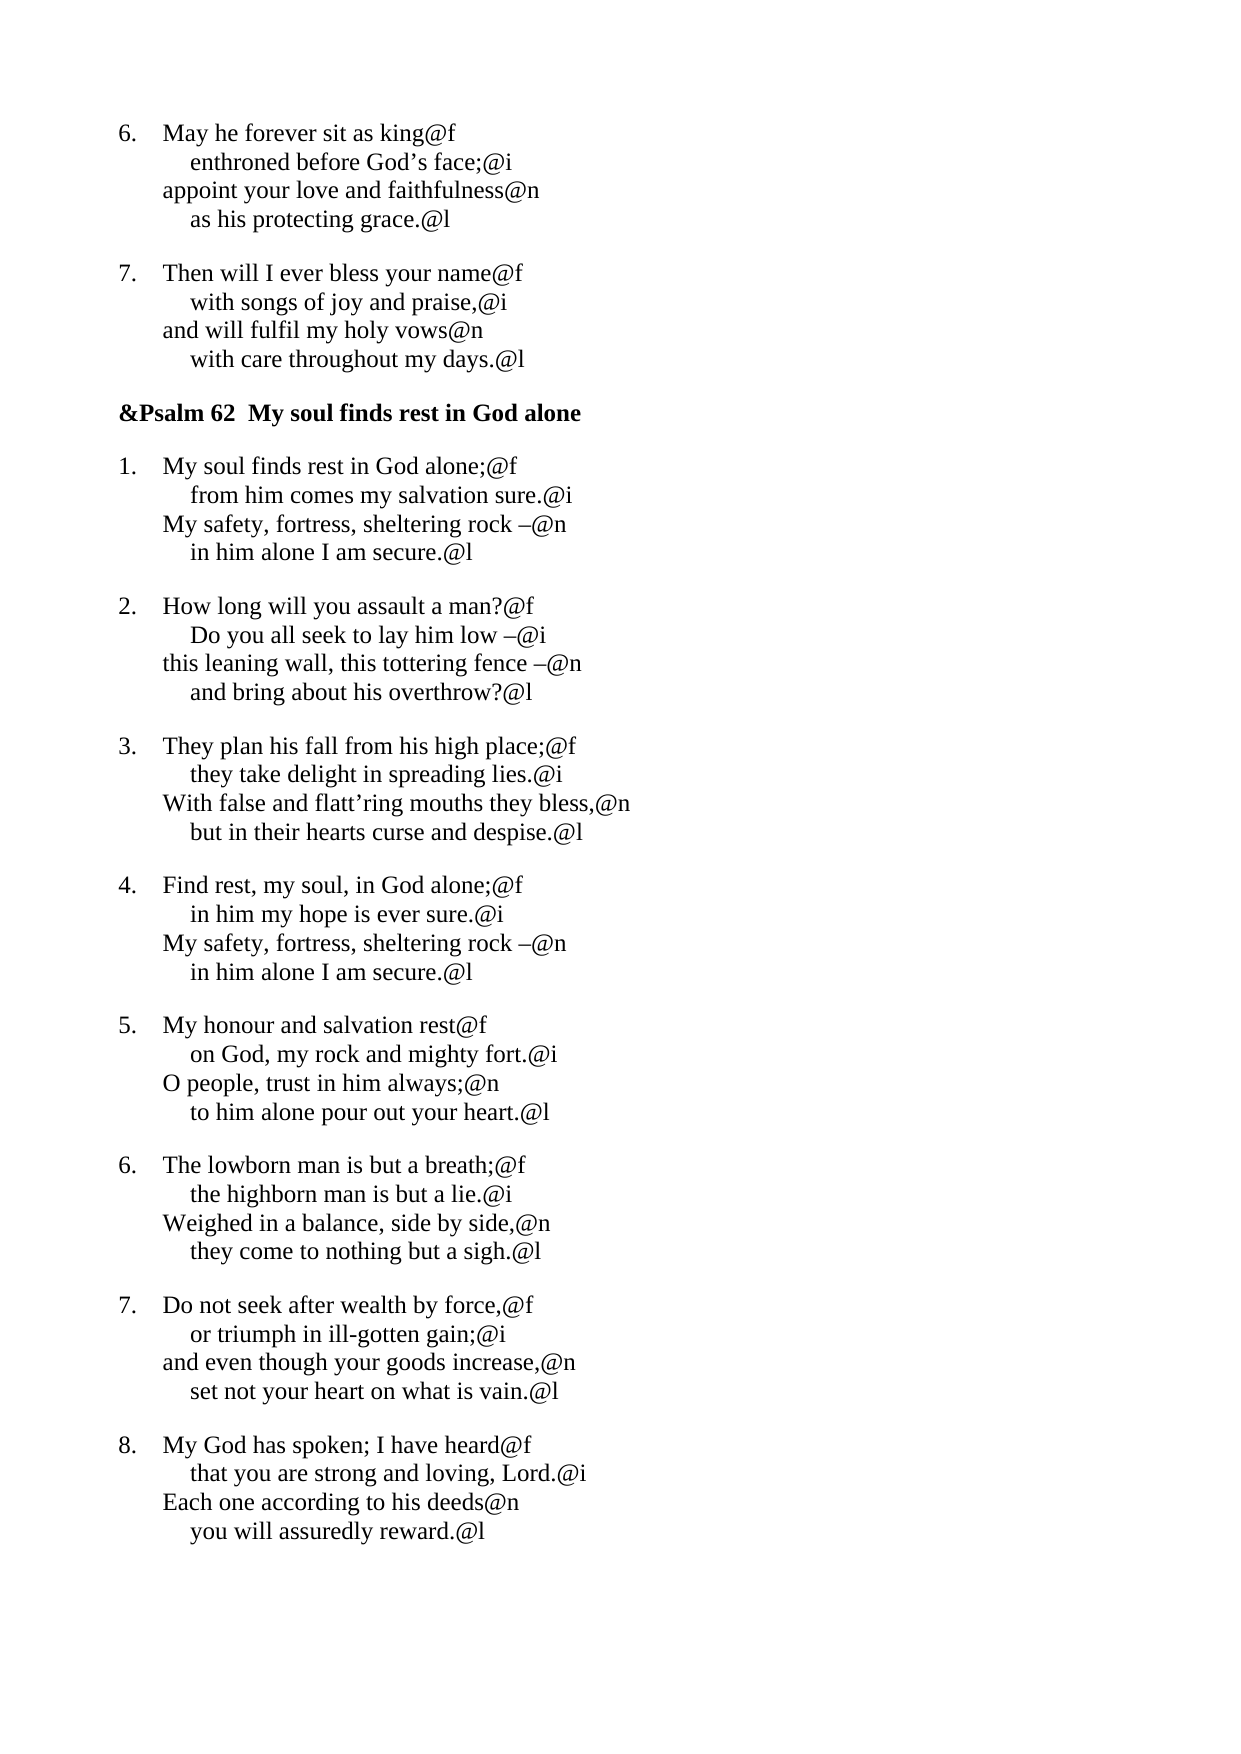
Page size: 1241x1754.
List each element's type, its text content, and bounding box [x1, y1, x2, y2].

text set not your heart on what is vain.@l [171, 1376, 1122, 1405]
text you will assuredly reward.@l [171, 1516, 1122, 1545]
text enthroned before God’s face;@i [171, 147, 1122, 176]
text 7. Do not seek after wealth by force,@f [118, 1290, 1122, 1319]
text and will fulfil my holy vows@n [162, 315, 1122, 344]
text 1. My soul finds rest in God alone;@f [118, 451, 1122, 480]
text Do you all seek to lay him low –@i [171, 620, 1122, 648]
text to him alone pour out your heart.@l [171, 1097, 1122, 1125]
text My safety, fortress, sheltering rock –@n [162, 509, 1122, 537]
text 3. They plan his fall from his high place;@f [118, 731, 1122, 759]
text 4. Find rest, my soul, in God alone;@f [118, 871, 1122, 899]
text Each one according to his deeds@n [162, 1487, 1122, 1516]
text My safety, fortress, sheltering rock –@n [162, 928, 1122, 957]
text that you are strong and loving, Lord.@i [171, 1458, 1122, 1487]
text 8. My God has spoken; I have heard@f [118, 1430, 1122, 1458]
text on God, my rock and mighty fort.@i [171, 1039, 1122, 1068]
text they come to nothing but a sigh.@l [171, 1236, 1122, 1265]
subtitle &Psalm 62 My soul finds rest in God alone [118, 398, 1122, 426]
text 6. The lowborn man is but a breath;@f [118, 1150, 1122, 1179]
text 7. Then will I ever bless your name@f [118, 258, 1122, 287]
text as his protecting grace.@l [171, 204, 1122, 233]
text this leaning wall, this tottering fence –@n [162, 648, 1122, 677]
text or triumph in ill-gotten gain;@i [171, 1319, 1122, 1347]
text and bring about his overthrow?@l [171, 677, 1122, 706]
text O people, trust in him always;@n [162, 1068, 1122, 1097]
text and even though your goods increase,@n [162, 1347, 1122, 1376]
text they take delight in spreading lies.@i [171, 759, 1122, 788]
text with care throughout my days.@l [171, 344, 1122, 373]
text the highborn man is but a lie.@i [171, 1179, 1122, 1208]
text 5. My honour and salvation rest@f [118, 1010, 1122, 1039]
text appoint your love and faithfulness@n [162, 176, 1122, 204]
text With false and flatt’ring mouths they bless,@n [162, 788, 1122, 817]
text 2. How long will you assault a man?@f [118, 591, 1122, 620]
text 6. May he forever sit as king@f [118, 118, 1122, 147]
text in him alone I am secure.@l [171, 957, 1122, 986]
text in him alone I am secure.@l [171, 537, 1122, 566]
text in him my hope is ever sure.@i [171, 899, 1122, 928]
text Weighed in a balance, side by side,@n [162, 1208, 1122, 1236]
text but in their hearts curse and despise.@l [171, 817, 1122, 846]
text from him comes my salvation sure.@i [171, 480, 1122, 509]
text with songs of joy and praise,@i [171, 287, 1122, 315]
